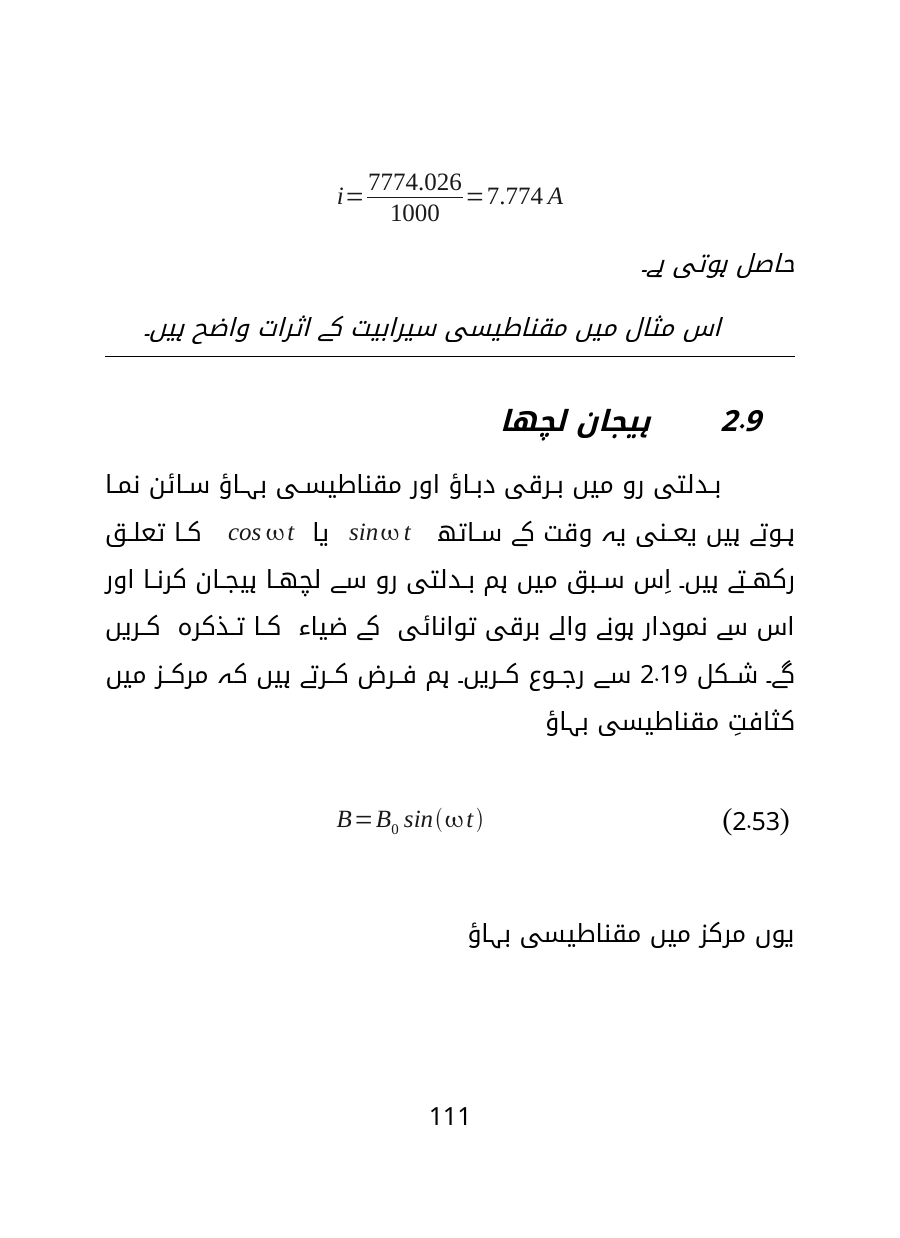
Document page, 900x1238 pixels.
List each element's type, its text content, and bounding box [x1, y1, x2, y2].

text حاصل ہوتی ہے۔ [105, 240, 795, 287]
text اس مثال میں مقناطیسی سیرابیت کے اثرات واضح ہیں۔ [105, 300, 795, 356]
subtitle ہیجان لچھا [105, 394, 720, 449]
text بدلتی رو میں برقی دباؤ اور مقناطیسی بہاؤ سائن نما ہوتے ہیں یعنی یہ وقت کے ساتھ یا کا تعلق رکھتے ہیں۔ اِس سبق میں ہم بدلتی رو سے لچھا ہیجان کرنا اور اس سے نمودار ہونے والے برقی توانائی کے ضیاء کا تذکرہ کریں گے۔ شکل 2.19 سے رجوع کریں۔ ہم فرض کرتے ہیں کہ مرکز میں کثافتِ مقناطیسی بہاؤ [105, 461, 795, 746]
table_header (2.53) [706, 793, 795, 864]
text یوں مرکز میں مقناطیسی بہاؤ [105, 910, 795, 958]
table_header [105, 793, 706, 864]
